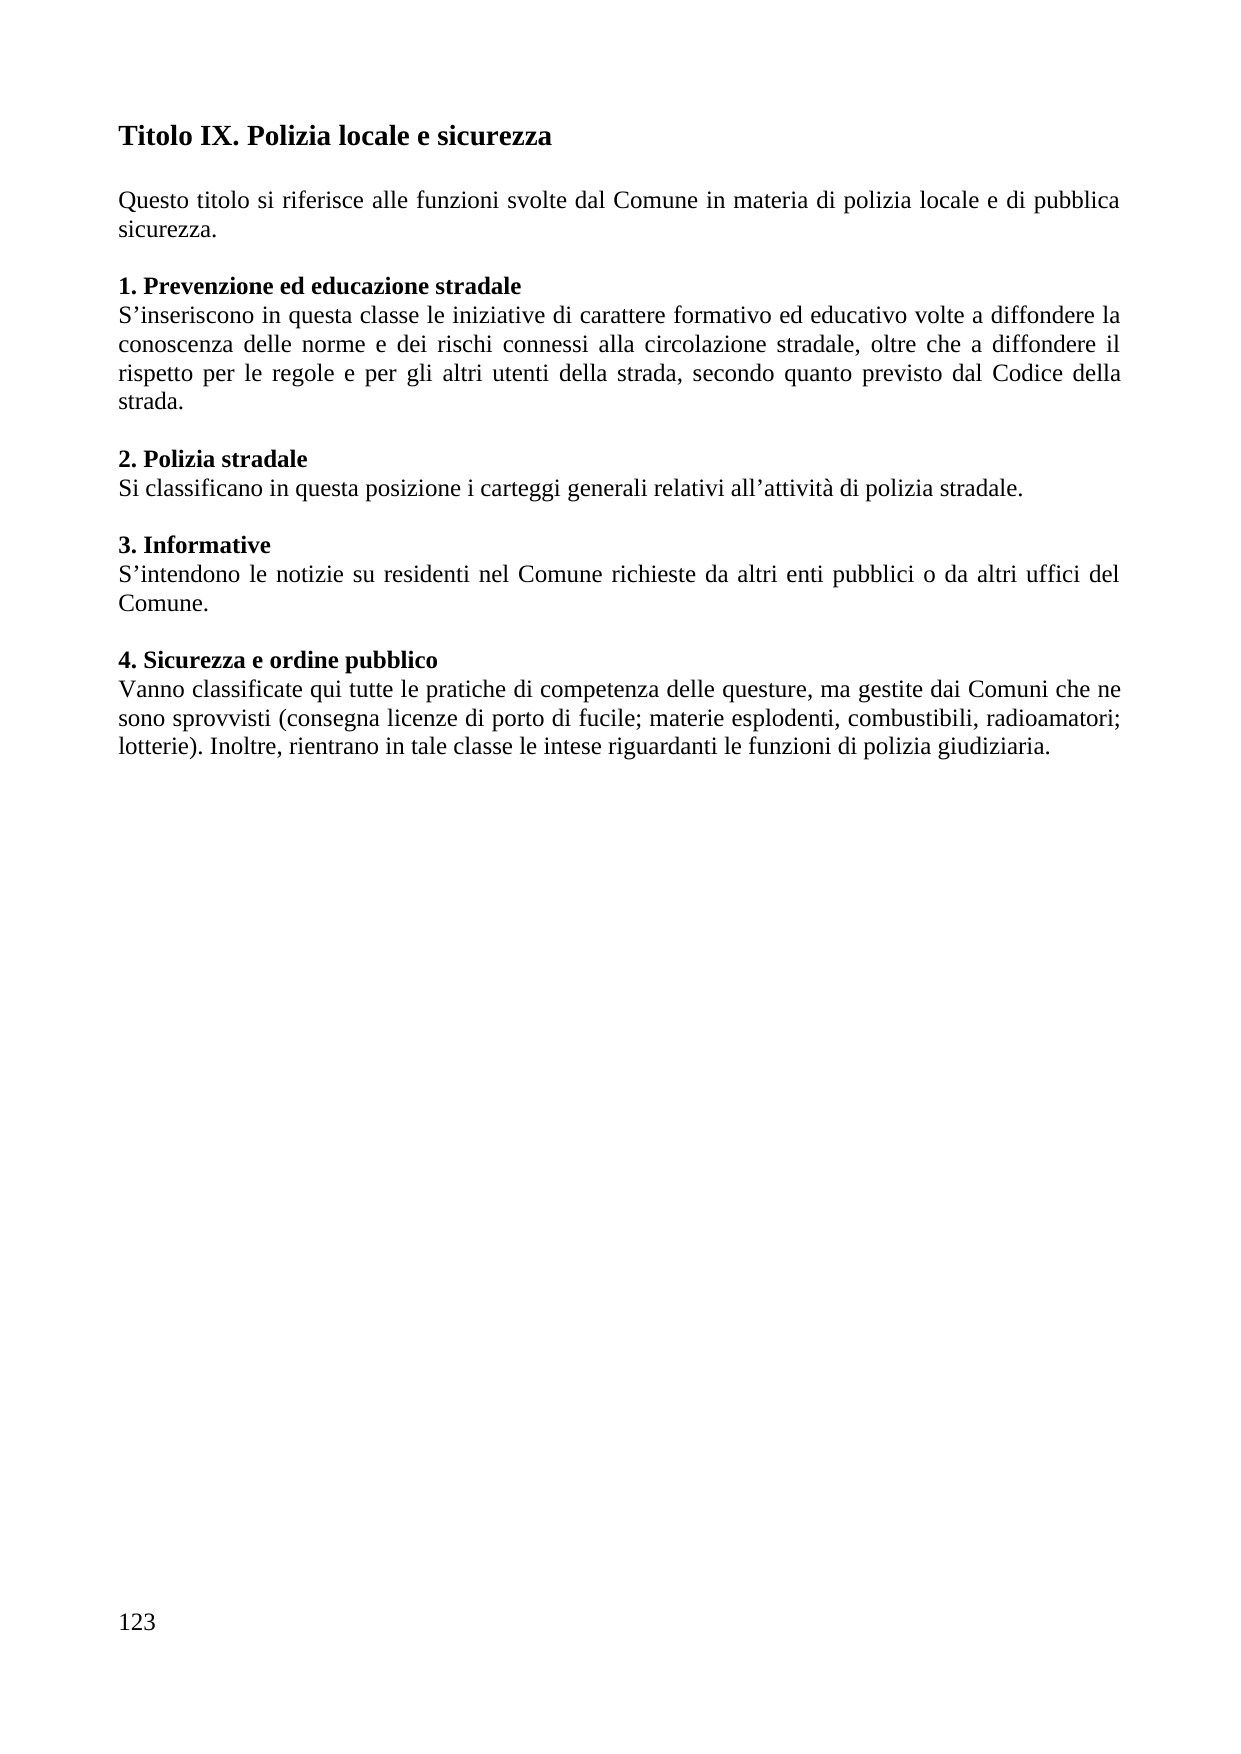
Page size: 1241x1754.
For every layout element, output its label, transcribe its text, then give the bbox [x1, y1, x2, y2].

text Vanno classificate qui tutte le pratiche di competenza delle questure, ma gestite dai Comuni che ne sono sprovvisti (consegna licenze di porto di fucile; materie esplodenti, combustibili, radioamatori; lotterie). Inoltre, rientrano in tale classe le intese riguardanti le funzioni di polizia giudiziaria. [118, 674, 1122, 760]
text S’inseriscono in questa classe le iniziative di carattere formativo ed educativo volte a diffondere la conoscenza delle norme e dei rischi connessi alla circolazione stradale, oltre che a diffondere il rispetto per le regole e per gli altri utenti della strada, secondo quanto previsto dal Codice della strada. [118, 300, 1122, 415]
text 3. Informative [118, 530, 1122, 559]
text 1. Prevenzione ed educazione stradale [118, 271, 1122, 300]
text 4. Sicurezza e ordine pubblico [118, 645, 1122, 674]
text Si classificano in questa posizione i carteggi generali relativi all’attività di polizia stradale. [118, 473, 1122, 501]
text Questo titolo si riferisce alle funzioni svolte dal Comune in materia di polizia locale e di pubblica sicurezza. [118, 185, 1122, 243]
text 2. Polizia stradale [118, 444, 1122, 473]
text Titolo IX. Polizia locale e sicurezza [118, 118, 1122, 152]
text S’intendono le notizie su residenti nel Comune richieste da altri enti pubblici o da altri uffici del Comune. [118, 559, 1122, 616]
